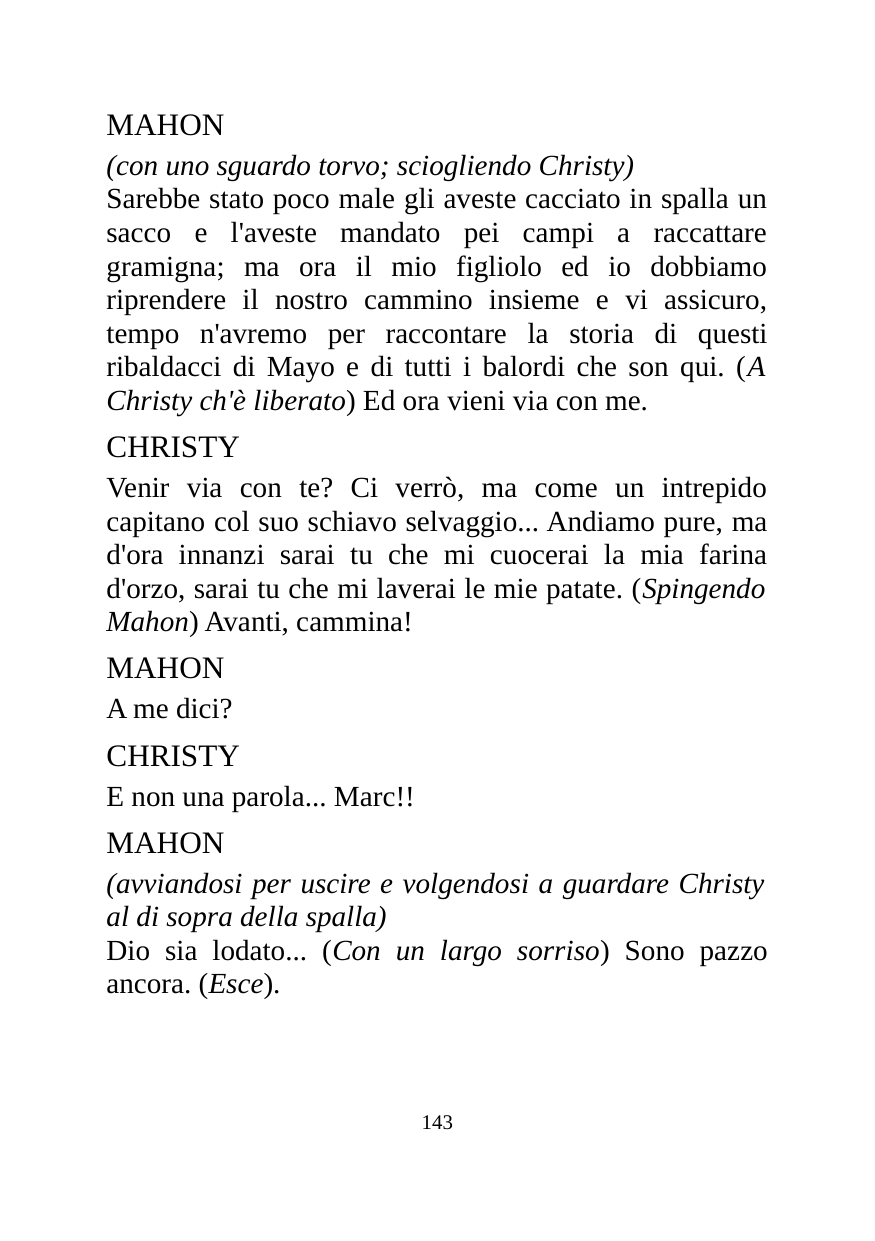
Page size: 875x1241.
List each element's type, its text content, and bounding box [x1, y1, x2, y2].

text CHRISTY [106, 737, 768, 773]
text A me dici? [106, 691, 768, 725]
text MAHON [106, 824, 768, 860]
text Sarebbe stato poco male gli aveste cacciato in spalla un sacco e l'aveste mandato pei campi a raccattare gramigna; ma ora il mio figliolo ed io dobbiamo riprendere il nostro cammino insieme e vi assicuro, tempo n'avremo per raccontare la storia di questi ribaldacci di Mayo e di tutti i balordi che son qui. (A Christy ch'è liberato) Ed ora vieni via con me. [106, 182, 768, 416]
text Dio sia lodato... (Con un largo sorriso) Sono pazzo ancora. (Esce). [106, 933, 768, 1000]
text (con uno sguardo torvo; sciogliendo Christy) [106, 148, 768, 182]
text MAHON [106, 106, 768, 142]
text E non una parola... Marc!! [106, 779, 768, 812]
text Venir via con te? Ci verrò, ma come un intrepido capitano col suo schiavo selvaggio... Andiamo pure, ma d'ora innanzi sarai tu che mi cuocerai la mia farina d'orzo, sarai tu che mi laverai le mie patate. (Spingendo Mahon) Avanti, cammina! [106, 470, 768, 638]
text CHRISTY [106, 428, 768, 464]
text MAHON [106, 649, 768, 686]
text (avviandosi per uscire e volgendosi a guardare Christy al di sopra della spalla) [106, 866, 768, 933]
